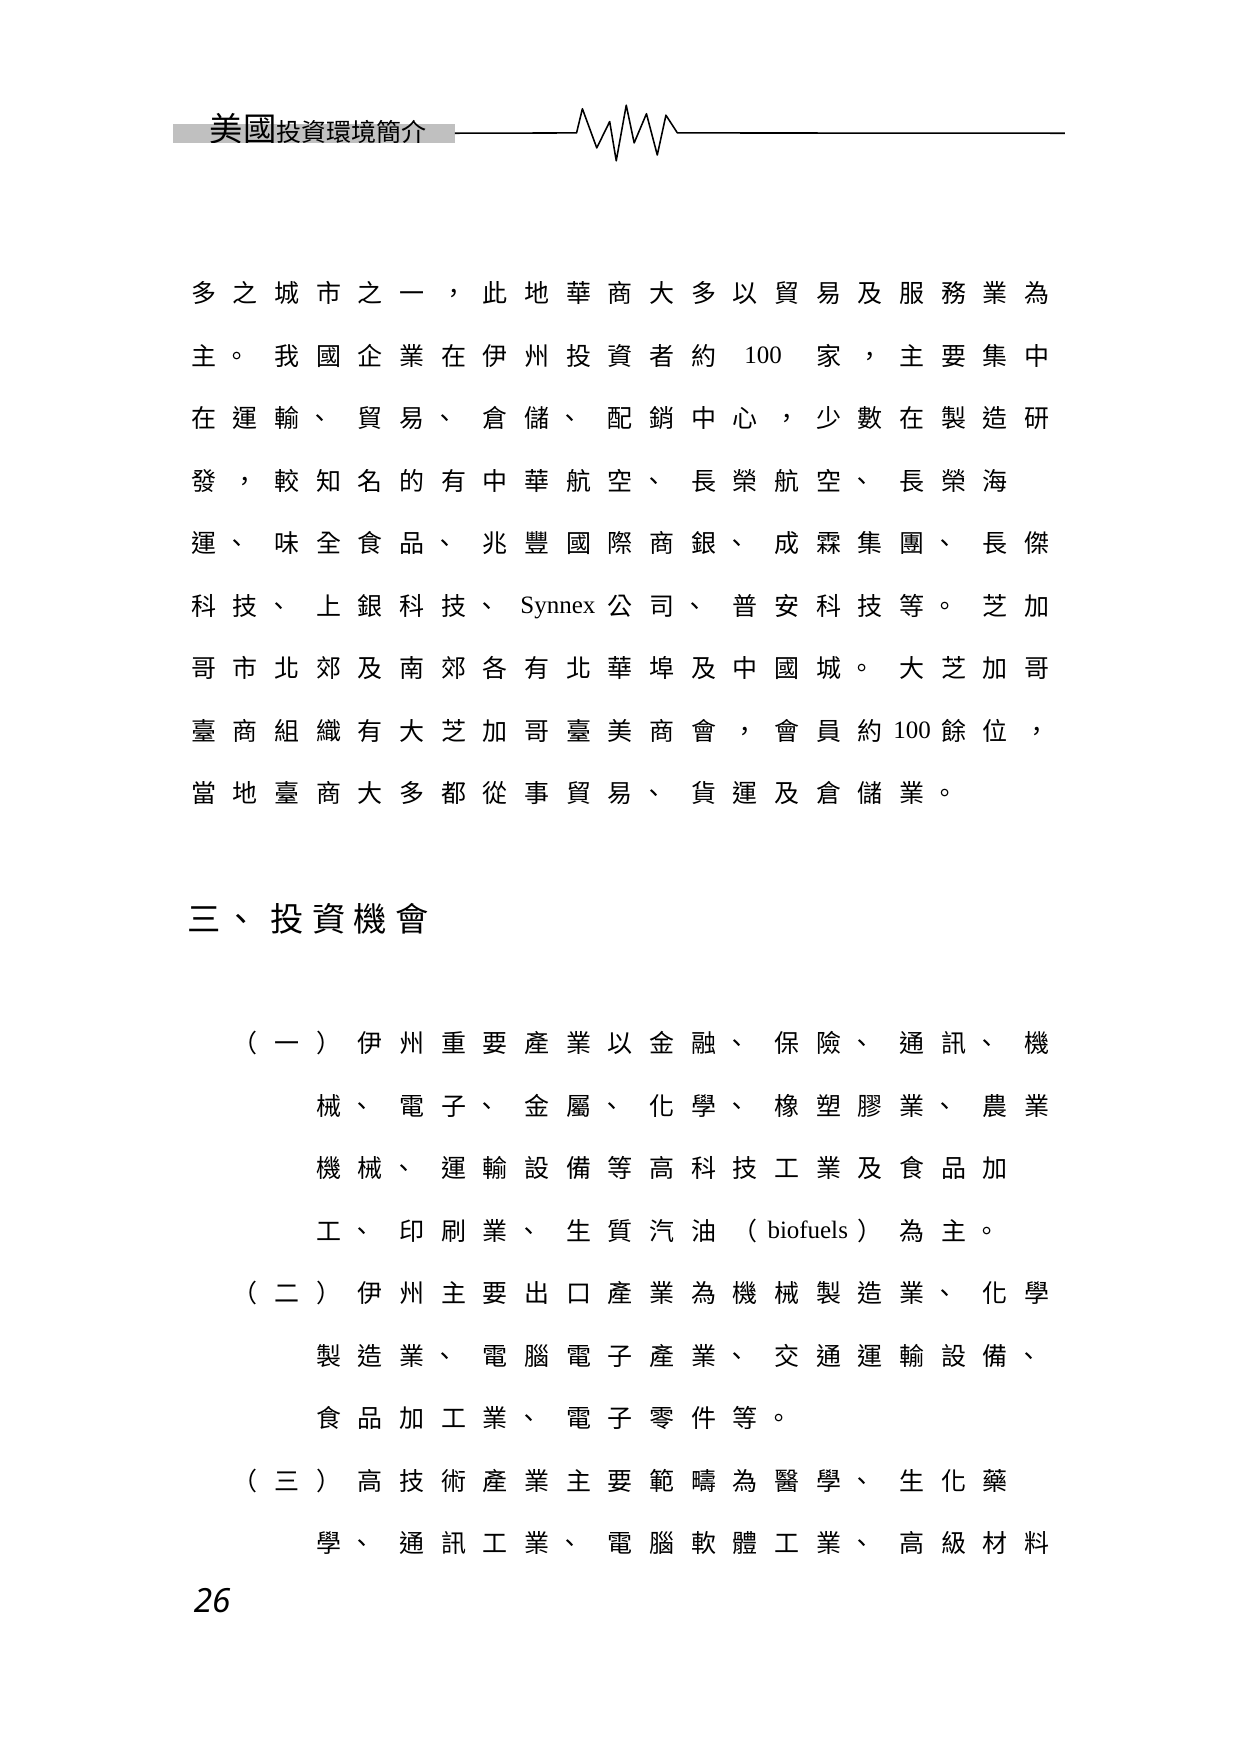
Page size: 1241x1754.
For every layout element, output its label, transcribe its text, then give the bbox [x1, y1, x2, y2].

text 多之城市之一，此地華商大多以貿易及服務業為主。我國企業在伊州投資者約100 家，主要集中在運輸、貿易、倉儲、配銷中心，少數在製造研發，較知名的有中華航空、長榮航空、長榮海運、味全食品、兆豐國際商銀、成霖集團、長傑科技、上銀科技、Synnex公司、普安科技等。芝加哥市北郊及南郊各有北華埠及中國城。大芝加哥臺商組織有大芝加哥臺美商會，會員約100餘位，當地臺商大多都從事貿易、貨運及倉儲業。 [183, 250, 1058, 813]
text （三）高技術產業主要範疇為醫學、生化藥學、通訊工業、電腦軟體工業、高級材料 [207, 1438, 1058, 1563]
text （二）伊州主要出口產業為機械製造業、化學製造業、電腦電子產業、交通運輸設備、食品加工業、電子零件等。 [207, 1250, 1058, 1438]
text 三、投資機會 [183, 875, 1058, 938]
text （一）伊州重要產業以金融、保險、通訊、機械、電子、金屬、化學、橡塑膠業、農業機械、運輸設備等高科技工業及食品加工、印刷業、生質汽油（biofuels）為主。 [207, 1000, 1058, 1250]
